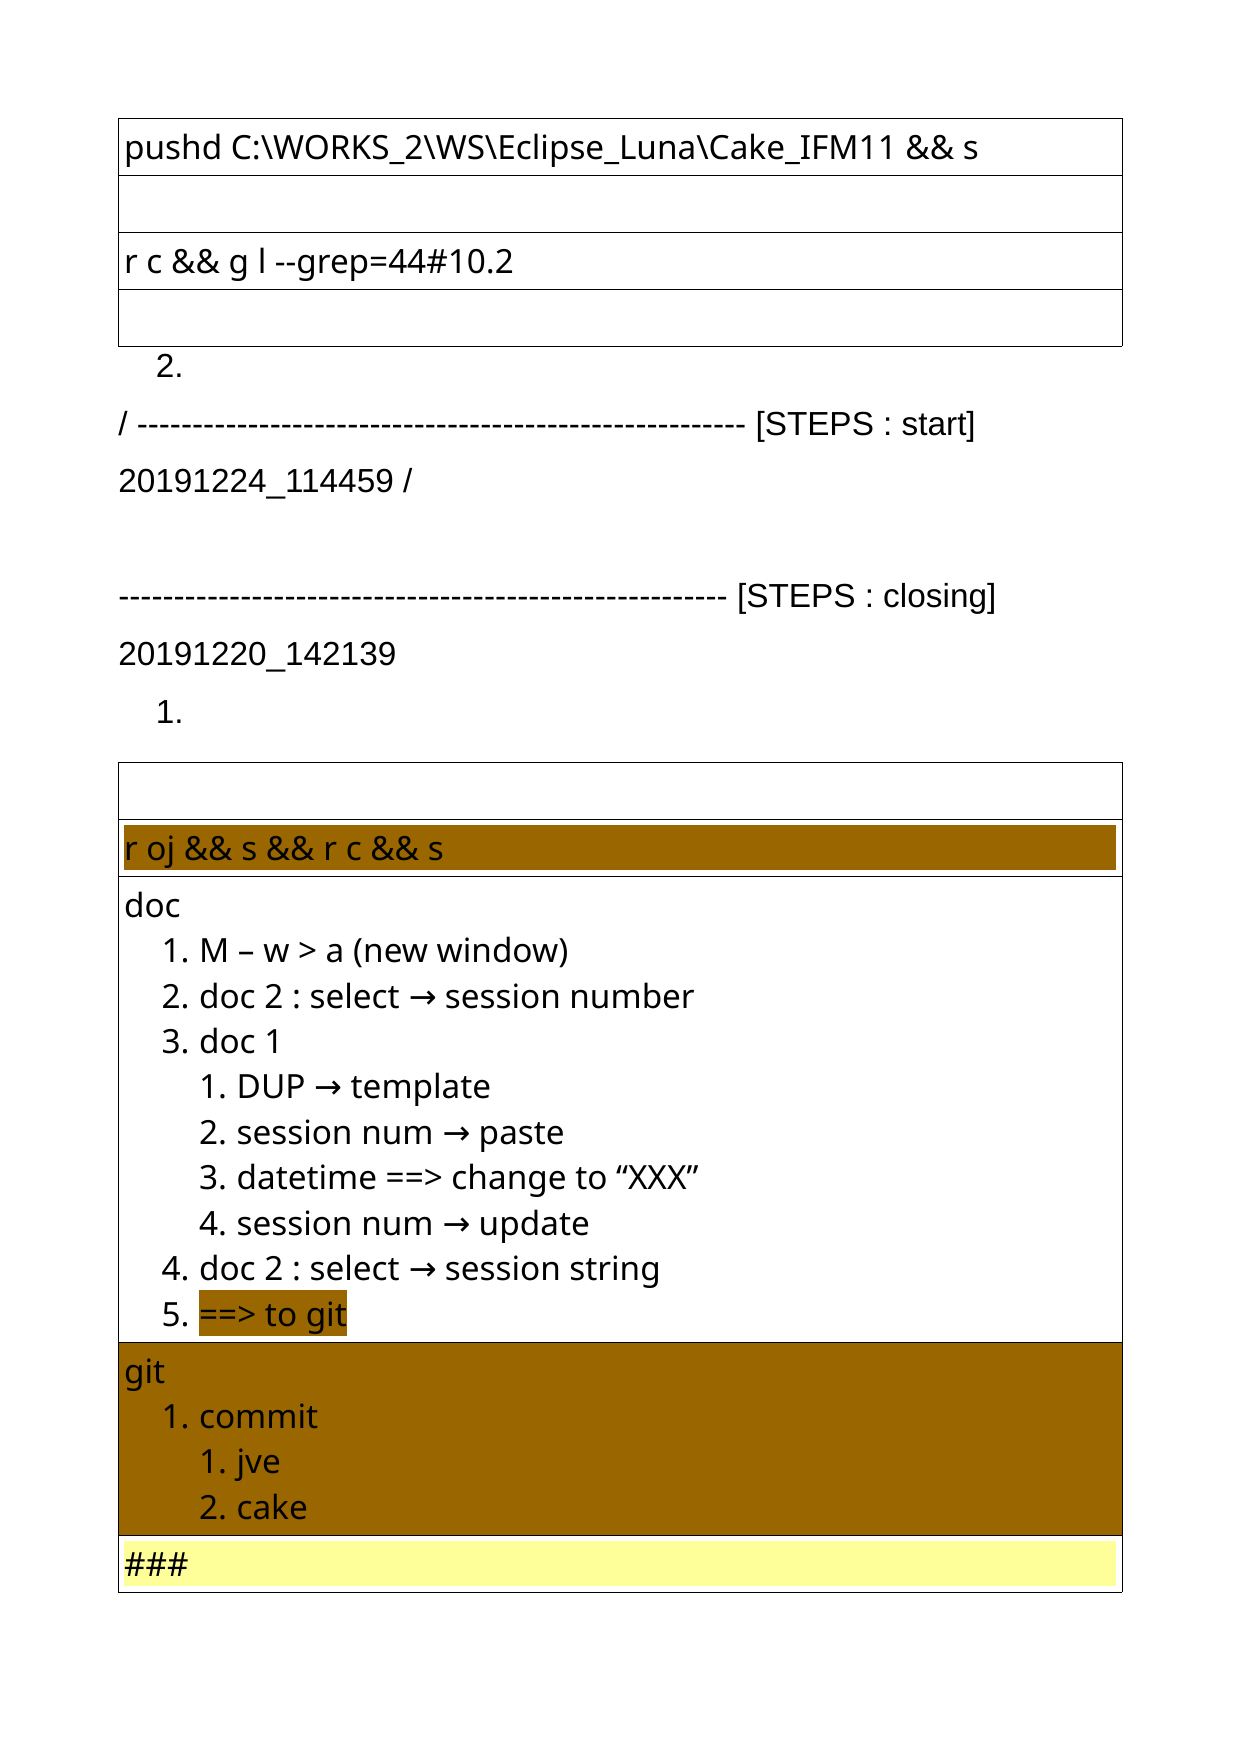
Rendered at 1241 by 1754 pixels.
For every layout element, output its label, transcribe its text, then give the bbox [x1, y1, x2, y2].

table_cell [119, 176, 1122, 232]
table_cell doc M – w > a (new window) doc 2 : select → session number doc 1 DUP → template session num → paste datetime ==> change to “XXX” session num → update doc 2 : select → session string ==> to git [119, 877, 1122, 1342]
table_header pushd C:\WORKS_2\WS\Eclipse_Luna\Cake_IFM11 && s [119, 119, 1122, 175]
table_cell git commit jve cake [119, 1343, 1122, 1535]
table_cell [119, 290, 1122, 346]
table_cell r c && g l --grep=44#10.2 [119, 233, 1122, 289]
table_header [119, 763, 1122, 819]
table_cell ### [119, 1536, 1122, 1592]
text ------------------------------------------------------- [STEPS : closing] 20191220_142139 [118, 577, 1122, 673]
text / ------------------------------------------------------- [STEPS : start] 20191224_114459 / [118, 404, 1122, 500]
table_cell r oj && s && r c && s [119, 820, 1122, 876]
